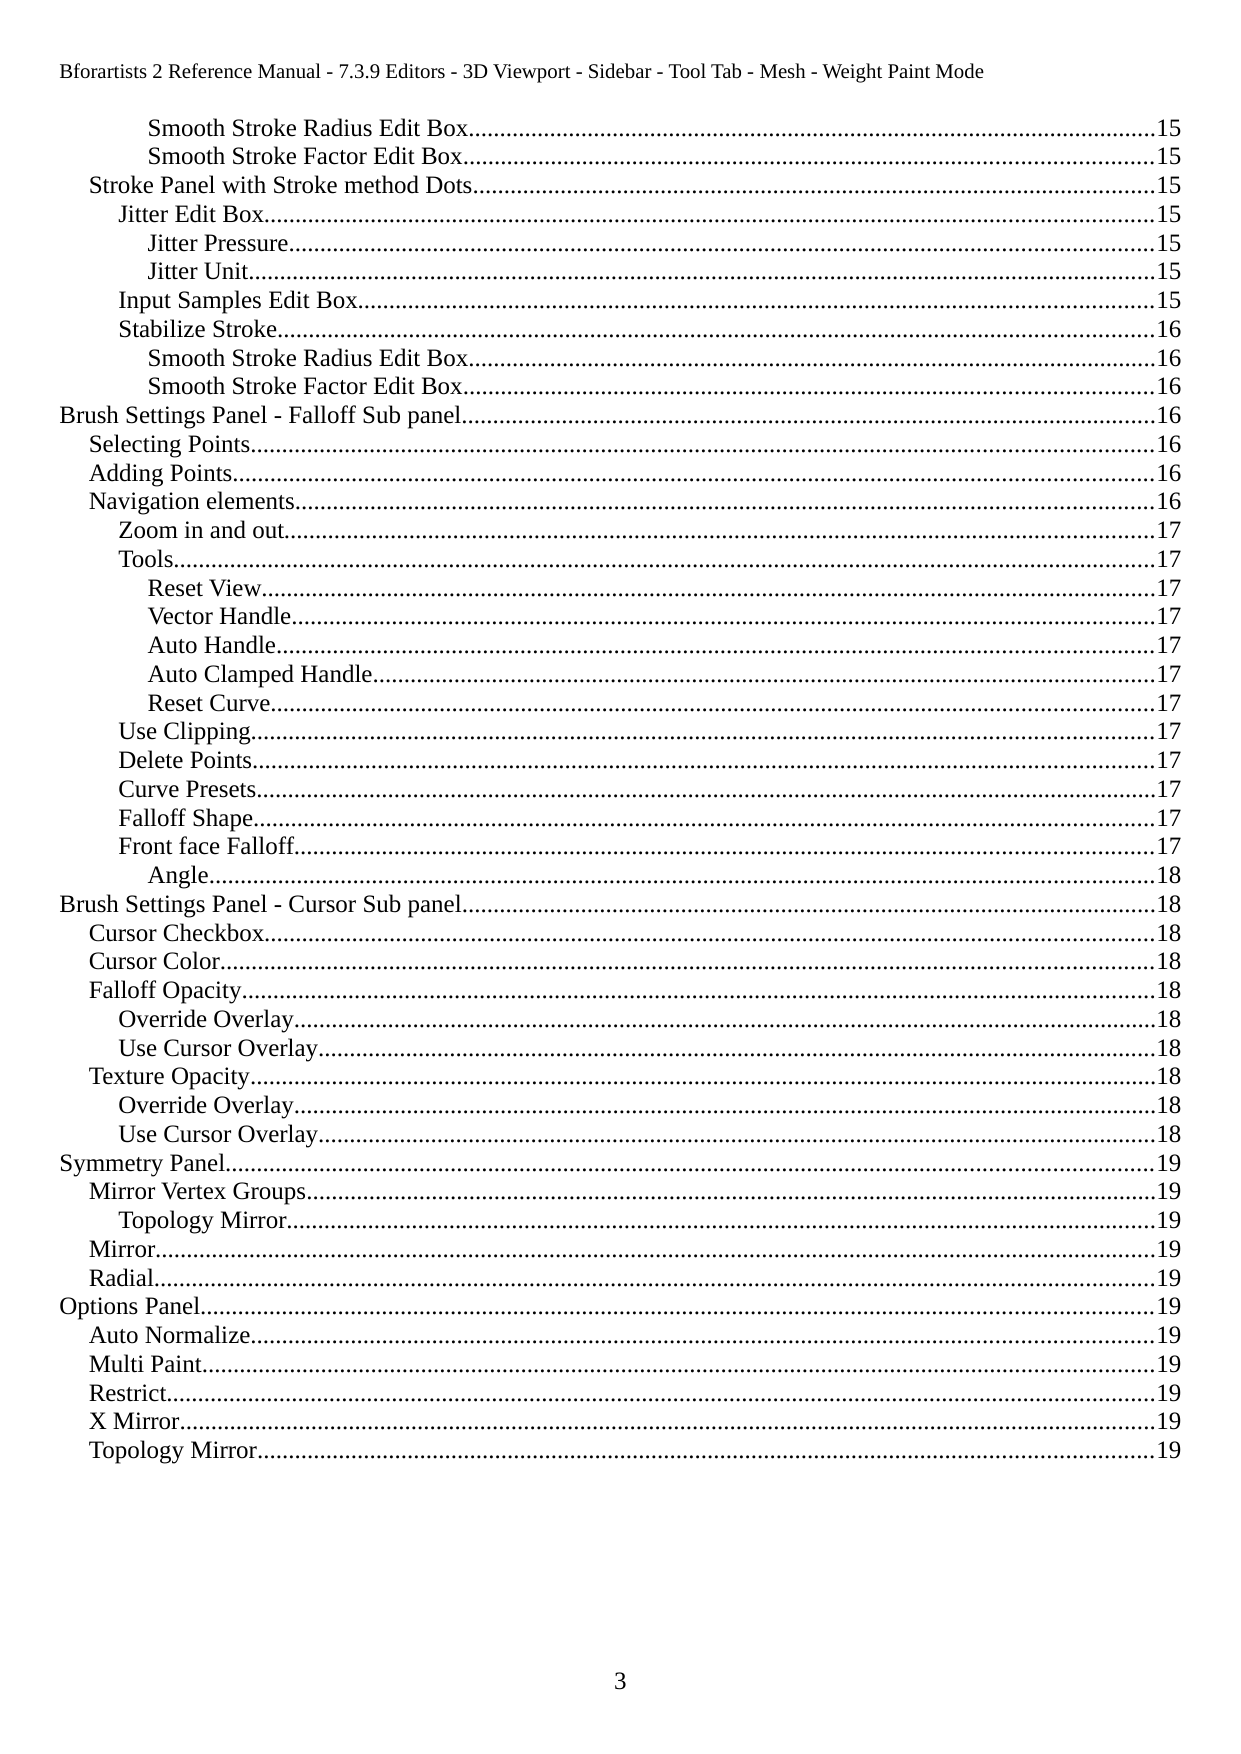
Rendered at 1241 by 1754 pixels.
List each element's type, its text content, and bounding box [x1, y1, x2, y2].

text Texture Opacity 18 [88, 1061, 1181, 1090]
text Options Panel 19 [59, 1291, 1181, 1320]
text Stroke Panel with Stroke method Dots 15 [88, 170, 1181, 199]
text Jitter Pressure 15 [147, 228, 1181, 256]
text Selecting Points 16 [88, 429, 1181, 458]
text Curve Presets 17 [118, 774, 1181, 803]
text Auto Normalize 19 [88, 1320, 1181, 1349]
text Override Overlay 18 [118, 1004, 1181, 1033]
text Angle 18 [147, 860, 1181, 889]
text Jitter Edit Box 15 [118, 199, 1181, 228]
text Smooth Stroke Radius Edit Box 15 [147, 113, 1181, 141]
text Topology Mirror 19 [88, 1435, 1181, 1464]
text Auto Handle 17 [147, 630, 1181, 659]
text Adding Points 16 [88, 458, 1181, 486]
text Multi Paint 19 [88, 1349, 1181, 1378]
text Use Cursor Overlay 18 [118, 1119, 1181, 1148]
text Delete Points 17 [118, 745, 1181, 774]
text Mirror 19 [88, 1234, 1181, 1263]
text Override Overlay 18 [118, 1090, 1181, 1119]
text Front face Falloff 17 [118, 831, 1181, 860]
text Smooth Stroke Factor Edit Box 16 [147, 371, 1181, 400]
text Navigation elements 16 [88, 486, 1181, 515]
text Radial 19 [88, 1263, 1181, 1291]
text Restrict 19 [88, 1378, 1181, 1406]
text Use Clipping 17 [118, 716, 1181, 745]
text Vector Handle 17 [147, 601, 1181, 630]
text Cursor Checkbox 18 [88, 918, 1181, 946]
text Jitter Unit 15 [147, 256, 1181, 285]
text Brush Settings Panel - Falloff Sub panel 16 [59, 400, 1181, 429]
text Falloff Shape 17 [118, 803, 1181, 831]
text Use Cursor Overlay 18 [118, 1033, 1181, 1061]
text Cursor Color 18 [88, 946, 1181, 975]
text Stabilize Stroke 16 [118, 314, 1181, 343]
text Reset View 17 [147, 573, 1181, 601]
text Brush Settings Panel - Cursor Sub panel 18 [59, 889, 1181, 918]
text Smooth Stroke Factor Edit Box 15 [147, 141, 1181, 170]
text Symmetry Panel 19 [59, 1148, 1181, 1176]
text Input Samples Edit Box 15 [118, 285, 1181, 314]
text X Mirror 19 [88, 1406, 1181, 1435]
text Mirror Vertex Groups 19 [88, 1176, 1181, 1205]
text Topology Mirror 19 [118, 1205, 1181, 1234]
text Auto Clamped Handle 17 [147, 659, 1181, 688]
text Reset Curve 17 [147, 688, 1181, 716]
text Smooth Stroke Radius Edit Box 16 [147, 343, 1181, 371]
text Zoom in and out 17 [118, 515, 1181, 544]
text Tools 17 [118, 544, 1181, 573]
text Falloff Opacity 18 [88, 975, 1181, 1004]
